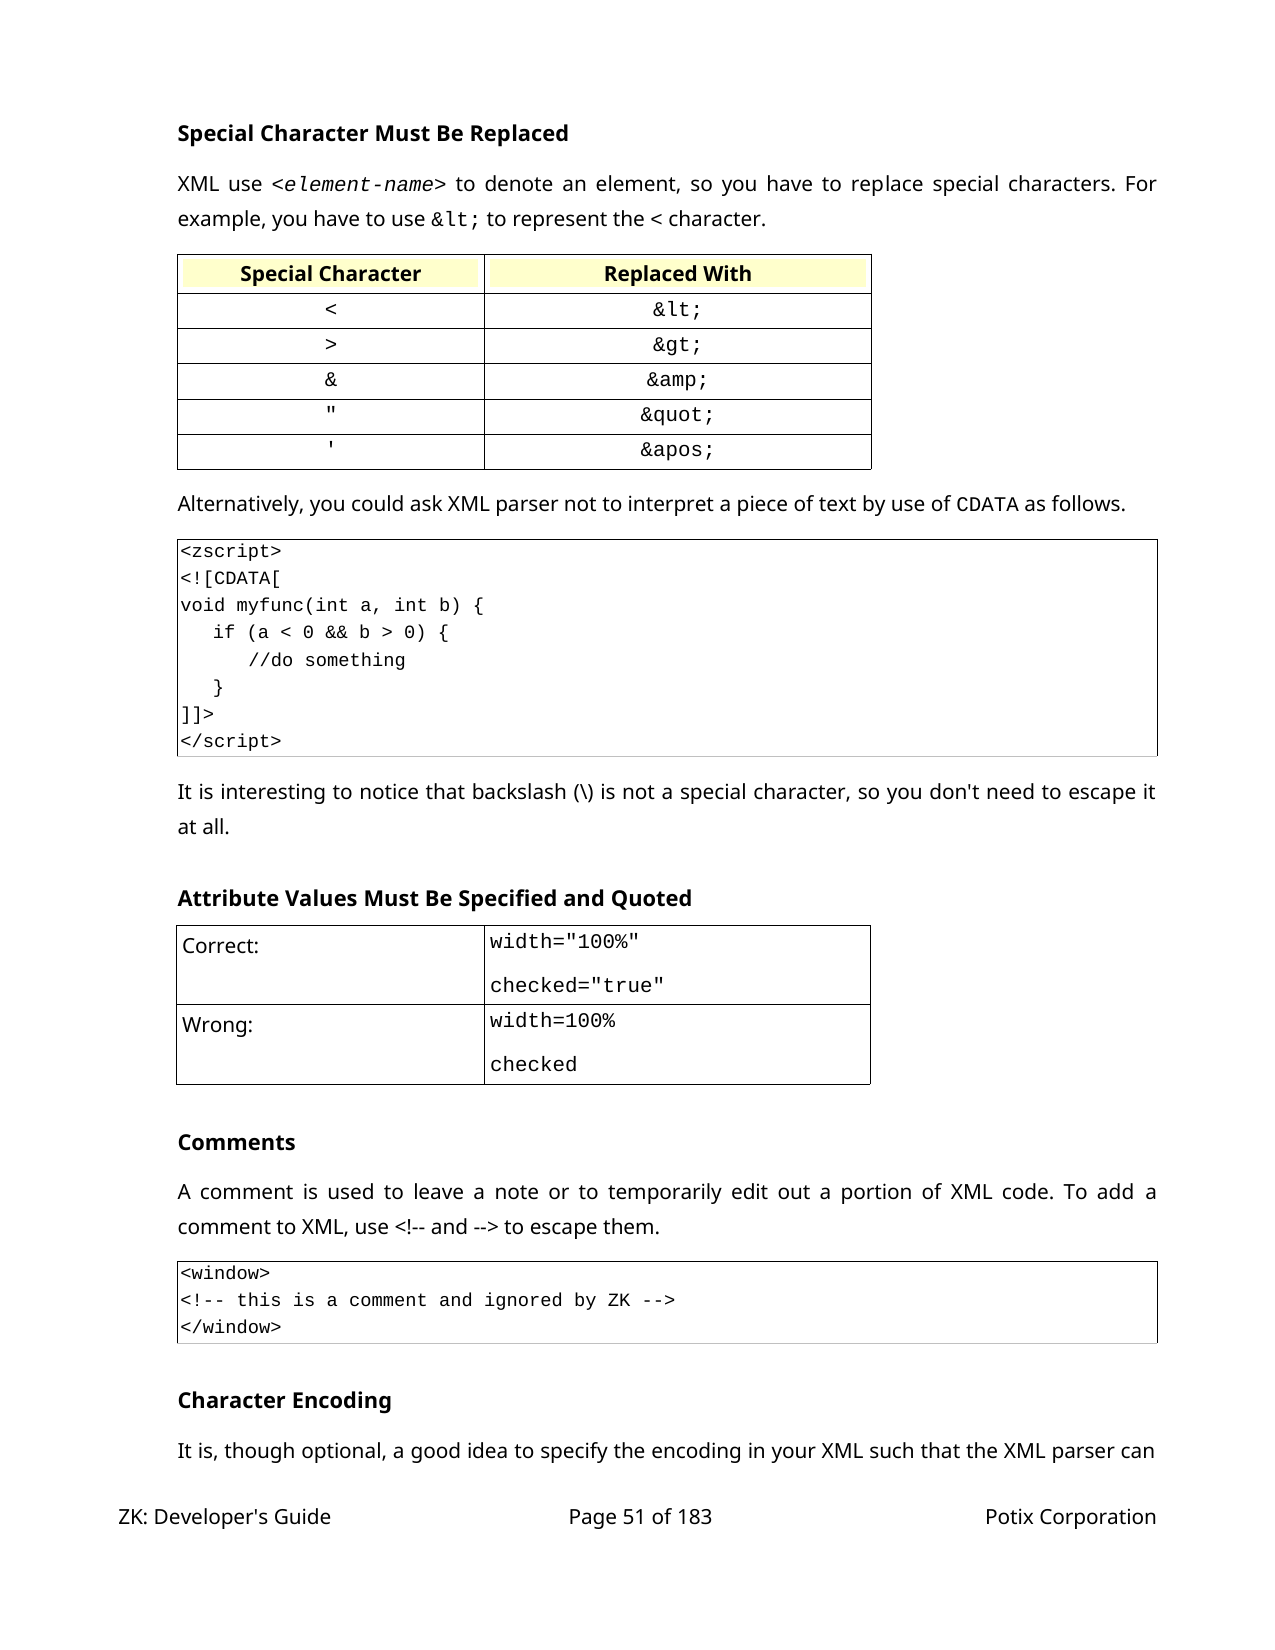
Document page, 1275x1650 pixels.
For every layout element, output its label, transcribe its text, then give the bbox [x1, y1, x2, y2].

text </window> [178, 1315, 1157, 1343]
table_cell ' [178, 435, 484, 469]
text if (a < 0 && b > 0) { [178, 620, 1157, 644]
text <zscript> [178, 540, 1157, 563]
text <![CDATA[ [178, 566, 1157, 590]
subtitle Attribute Values Must Be Specified and Quoted [177, 883, 1157, 913]
table_cell width=100% checked [485, 1005, 870, 1084]
table_cell < [178, 294, 484, 328]
text <window> [178, 1262, 1157, 1285]
text A comment is used to leave a note or to temporarily edit out a portion of XML code. To add a comment to XML, use <!-- and --> to escape them. [177, 1177, 1157, 1240]
table_cell &quot; [485, 400, 871, 434]
subtitle Comments [177, 1126, 1157, 1156]
text void myfunc(int a, int b) { [178, 593, 1157, 617]
text </script> [178, 729, 1157, 756]
table_cell &gt; [485, 329, 871, 363]
table_header Replaced With [485, 255, 871, 293]
table_cell & [178, 364, 484, 399]
text It is interesting to notice that backslash (\) is not a special character, so you don't need to escape it at all. [177, 777, 1157, 840]
table_cell &apos; [485, 435, 871, 469]
table_cell &amp; [485, 364, 871, 399]
text ]]> [178, 702, 1157, 726]
table_header width="100%" checked="true" [485, 926, 870, 1004]
text } [178, 674, 1157, 699]
text It is, though optional, a good idea to specify the encoding in your XML such that the XML parser can [177, 1436, 1157, 1464]
text //do something [178, 647, 1157, 672]
table_cell > [178, 329, 484, 363]
subtitle Special Character Must Be Replaced [177, 118, 1157, 148]
subtitle Character Encoding [177, 1385, 1157, 1415]
table_header Correct: [177, 926, 484, 1004]
table_cell Wrong: [177, 1005, 484, 1084]
table_cell &lt; [485, 294, 871, 328]
text <!-- this is a comment and ignored by ZK --> [178, 1288, 1157, 1312]
table_header Special Character [178, 255, 484, 293]
text XML use <element-name> to denote an element, so you have to replace special characters. For example, you have to use &lt; to represent the < character. [177, 169, 1157, 233]
table_cell " [178, 400, 484, 434]
text Alternatively, you could ask XML parser not to interpret a piece of text by use of CDATA as follows. [177, 489, 1157, 518]
